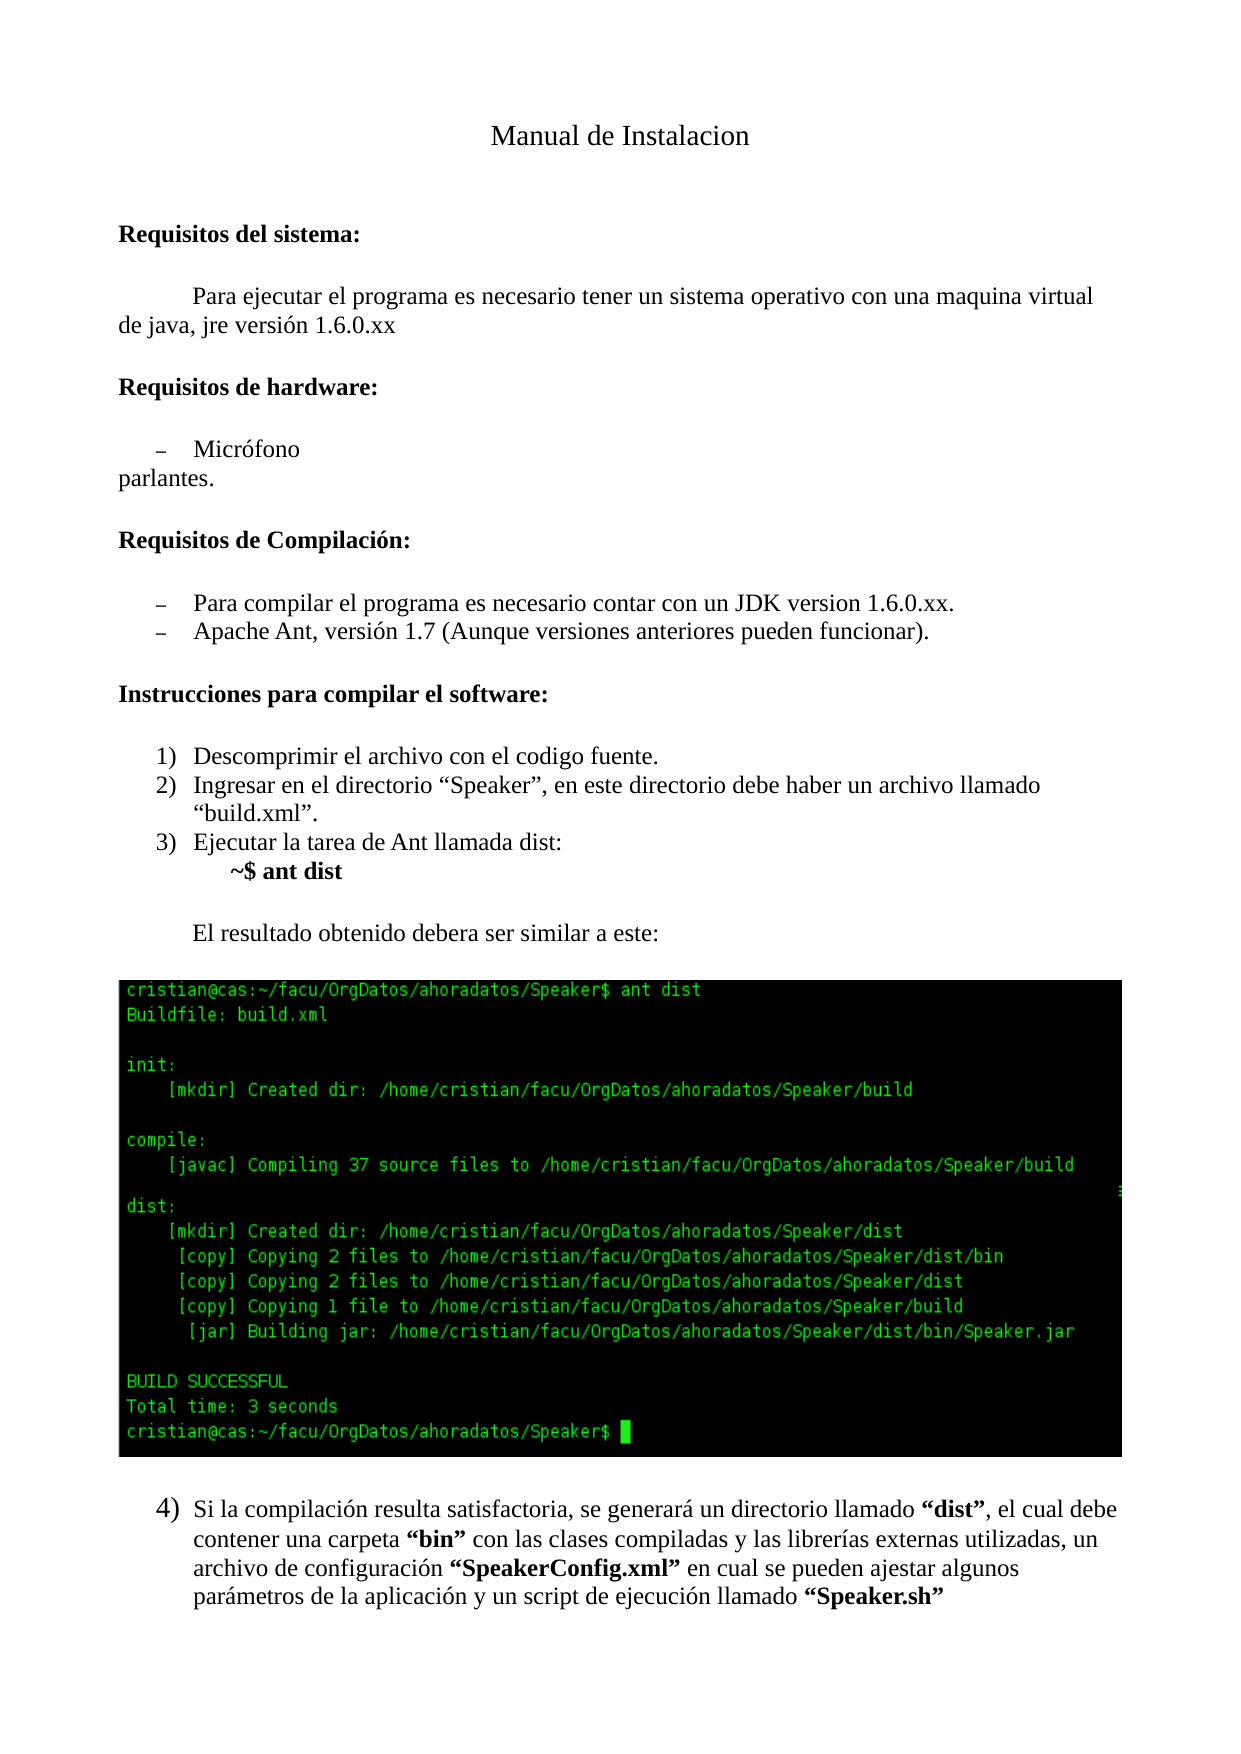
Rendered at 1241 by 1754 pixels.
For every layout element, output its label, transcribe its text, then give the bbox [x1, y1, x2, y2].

text Requisitos del sistema: [118, 219, 1122, 247]
text Requisitos de hardware: [118, 372, 1122, 401]
picture [118, 980, 1122, 1457]
list Apache Ant, versión 1.7 (Aunque versiones anteriores pueden funcionar). [156, 616, 1122, 645]
text Requisitos de Compilación: [118, 525, 1122, 554]
list Ejecutar la tarea de Ant llamada dist: [156, 827, 1122, 856]
list Para compilar el programa es necesario contar con un JDK version 1.6.0.xx. [156, 588, 1122, 616]
text Instrucciones para compilar el software: [118, 679, 1122, 707]
list Descomprimir el archivo con el codigo fuente. [156, 741, 1122, 770]
text El resultado obtenido debera ser similar a este: [118, 918, 1122, 947]
list Ingresar en el directorio “Speaker”, en este directorio debe haber un archivo llamado “build.xml”. [156, 770, 1122, 827]
text Manual de Instalacion [118, 118, 1122, 152]
list ~$ ant dist [193, 856, 1122, 885]
list Si la compilación resulta satisfactoria, se generará un directorio llamado “dist”, el cual debe contener una carpeta “bin” con las clases compiladas y las librerías externas utilizadas, un archivo de configuración “SpeakerConfig.xml” en cual se pueden ajestar algunos parámetros de la aplicación y un script de ejecución llamado “Speaker.sh” [156, 1490, 1122, 1610]
text parlantes. [118, 463, 1122, 492]
list Micrófono [156, 434, 1122, 463]
text Para ejecutar el programa es necesario tener un sistema operativo con una maquina virtual de java, jre versión 1.6.0.xx [118, 281, 1122, 338]
